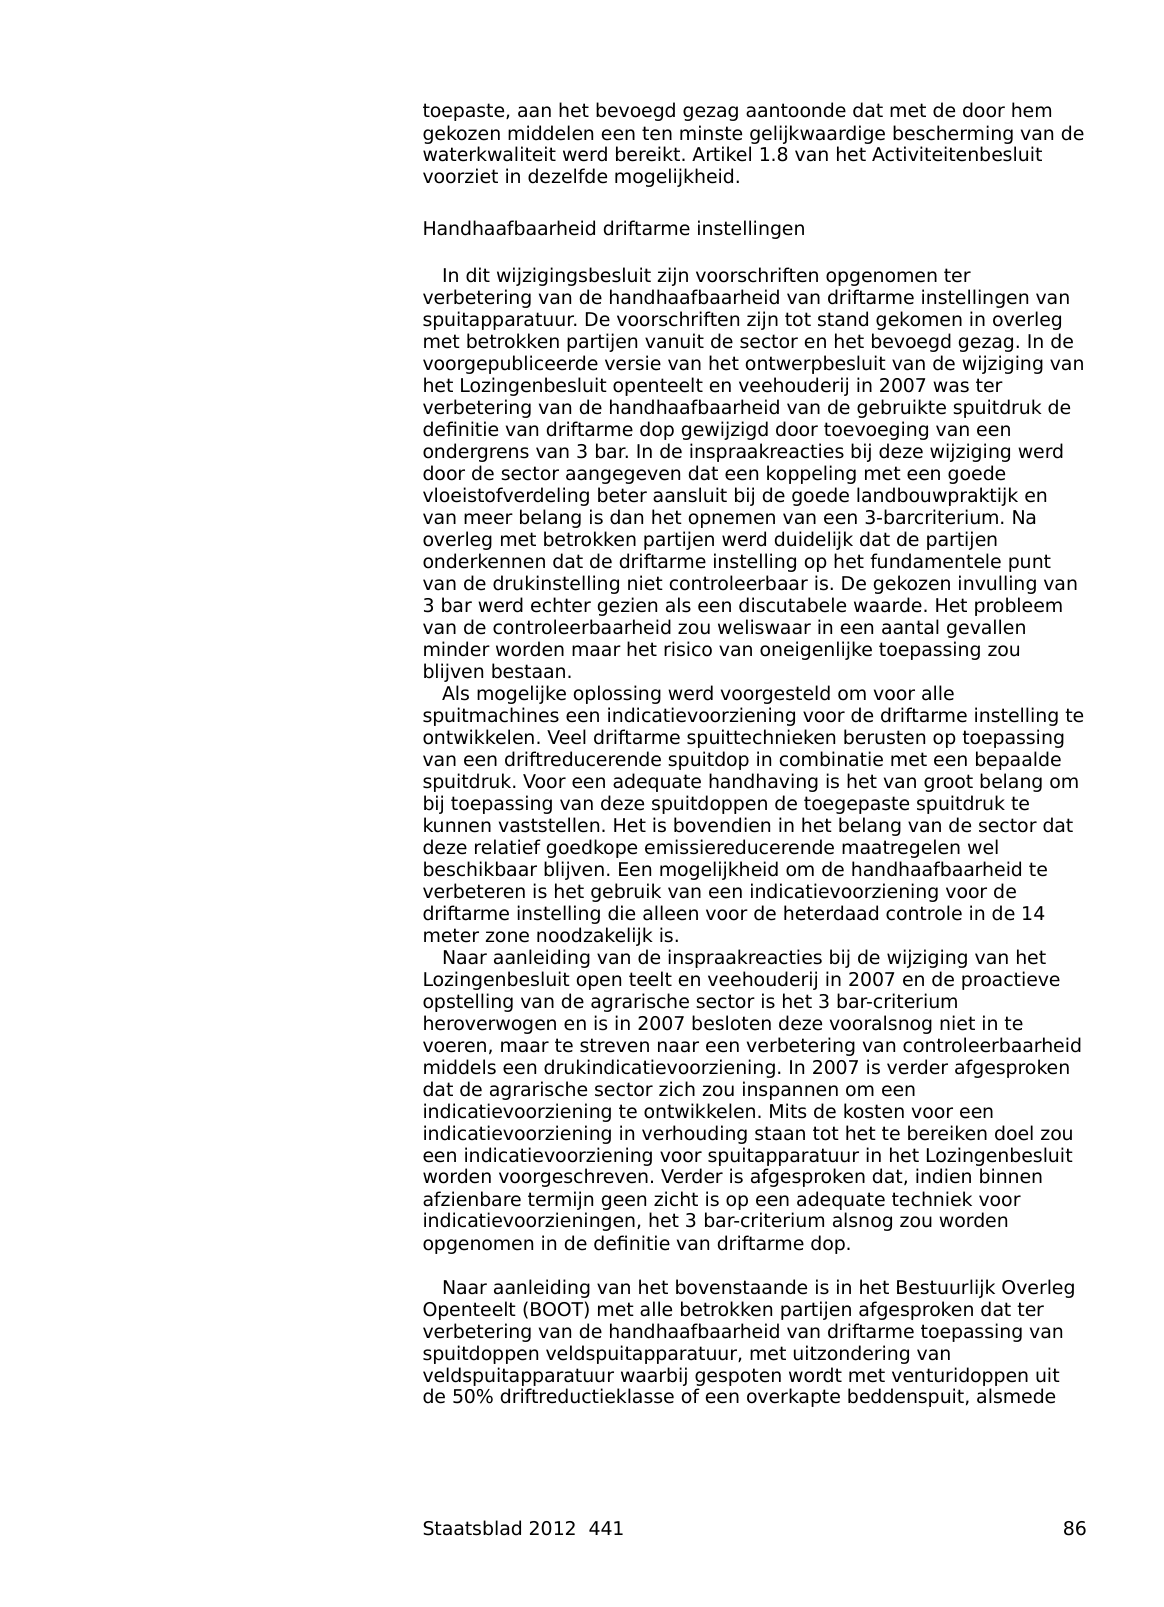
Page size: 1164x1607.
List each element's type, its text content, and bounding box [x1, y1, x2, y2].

text Naar aanleiding van het bovenstaande is in het Bestuurlijk Overleg Openteelt (BOOT) met alle betrokken partijen afgesproken dat ter verbetering van de handhaafbaarheid van driftarme toepassing van spuitdoppen veldspuitapparatuur, met uitzondering van veldspuitapparatuur waarbij gespoten wordt met venturidoppen uit de 50% driftreductieklasse of een overkapte beddenspuit, alsmede [422, 1277, 1087, 1408]
text toepaste, aan het bevoegd gezag aantoonde dat met de door hem gekozen middelen een ten minste gelijkwaardige bescherming van de waterkwaliteit werd bereikt. Artikel 1.8 van het Activiteitenbesluit voorziet in dezelfde mogelijkheid. [422, 100, 1087, 188]
subtitle Handhaafbaarheid driftarme instellingen [422, 218, 1087, 240]
text Als mogelijke oplossing werd voorgesteld om voor alle spuitmachines een indicatievoorziening voor de driftarme instelling te ontwikkelen. Veel driftarme spuittechnieken berusten op toepassing van een driftreducerende spuitdop in combinatie met een bepaalde spuitdruk. Voor een adequate handhaving is het van groot belang om bij toepassing van deze spuitdoppen de toegepaste spuitdruk te kunnen vaststellen. Het is bovendien in het belang van de sector dat deze relatief goedkope emissiereducerende maatregelen wel beschikbaar blijven. Een mogelijkheid om de handhaafbaarheid te verbeteren is het gebruik van een indicatievoorziening voor de driftarme instelling die alleen voor de heterdaad controle in de 14 meter zone noodzakelijk is. [422, 683, 1087, 947]
text In dit wijzigingsbesluit zijn voorschriften opgenomen ter verbetering van de handhaafbaarheid van driftarme instellingen van spuitapparatuur. De voorschriften zijn tot stand gekomen in overleg met betrokken partijen vanuit de sector en het bevoegd gezag. In de voorgepubliceerde versie van het ontwerpbesluit van de wijziging van het Lozingenbesluit openteelt en veehouderij in 2007 was ter verbetering van de handhaafbaarheid van de gebruikte spuitdruk de definitie van driftarme dop gewijzigd door toevoeging van een ondergrens van 3 bar. In de inspraakreacties bij deze wijziging werd door de sector aangegeven dat een koppeling met een goede vloeistofverdeling beter aansluit bij de goede landbouwpraktijk en van meer belang is dan het opnemen van een 3-barcriterium. Na overleg met betrokken partijen werd duidelijk dat de partijen onderkennen dat de driftarme instelling op het fundamentele punt van de drukinstelling niet controleerbaar is. De gekozen invulling van 3 bar werd echter gezien als een discutabele waarde. Het probleem van de controleerbaarheid zou weliswaar in een aantal gevallen minder worden maar het risico van oneigenlijke toepassing zou blijven bestaan. [422, 265, 1087, 683]
text Naar aanleiding van de inspraakreacties bij de wijziging van het Lozingenbesluit open teelt en veehouderij in 2007 en de proactieve opstelling van de agrarische sector is het 3 bar-criterium heroverwogen en is in 2007 besloten deze vooralsnog niet in te voeren, maar te streven naar een verbetering van controleerbaarheid middels een drukindicatievoorziening. In 2007 is verder afgesproken dat de agrarische sector zich zou inspannen om een indicatievoorziening te ontwikkelen. Mits de kosten voor een indicatievoorziening in verhouding staan tot het te bereiken doel zou een indicatievoorziening voor spuitapparatuur in het Lozingenbesluit worden voorgeschreven. Verder is afgesproken dat, indien binnen afzienbare termijn geen zicht is op een adequate techniek voor indicatievoorzieningen, het 3 bar-criterium alsnog zou worden opgenomen in de definitie van driftarme dop. [422, 947, 1087, 1254]
